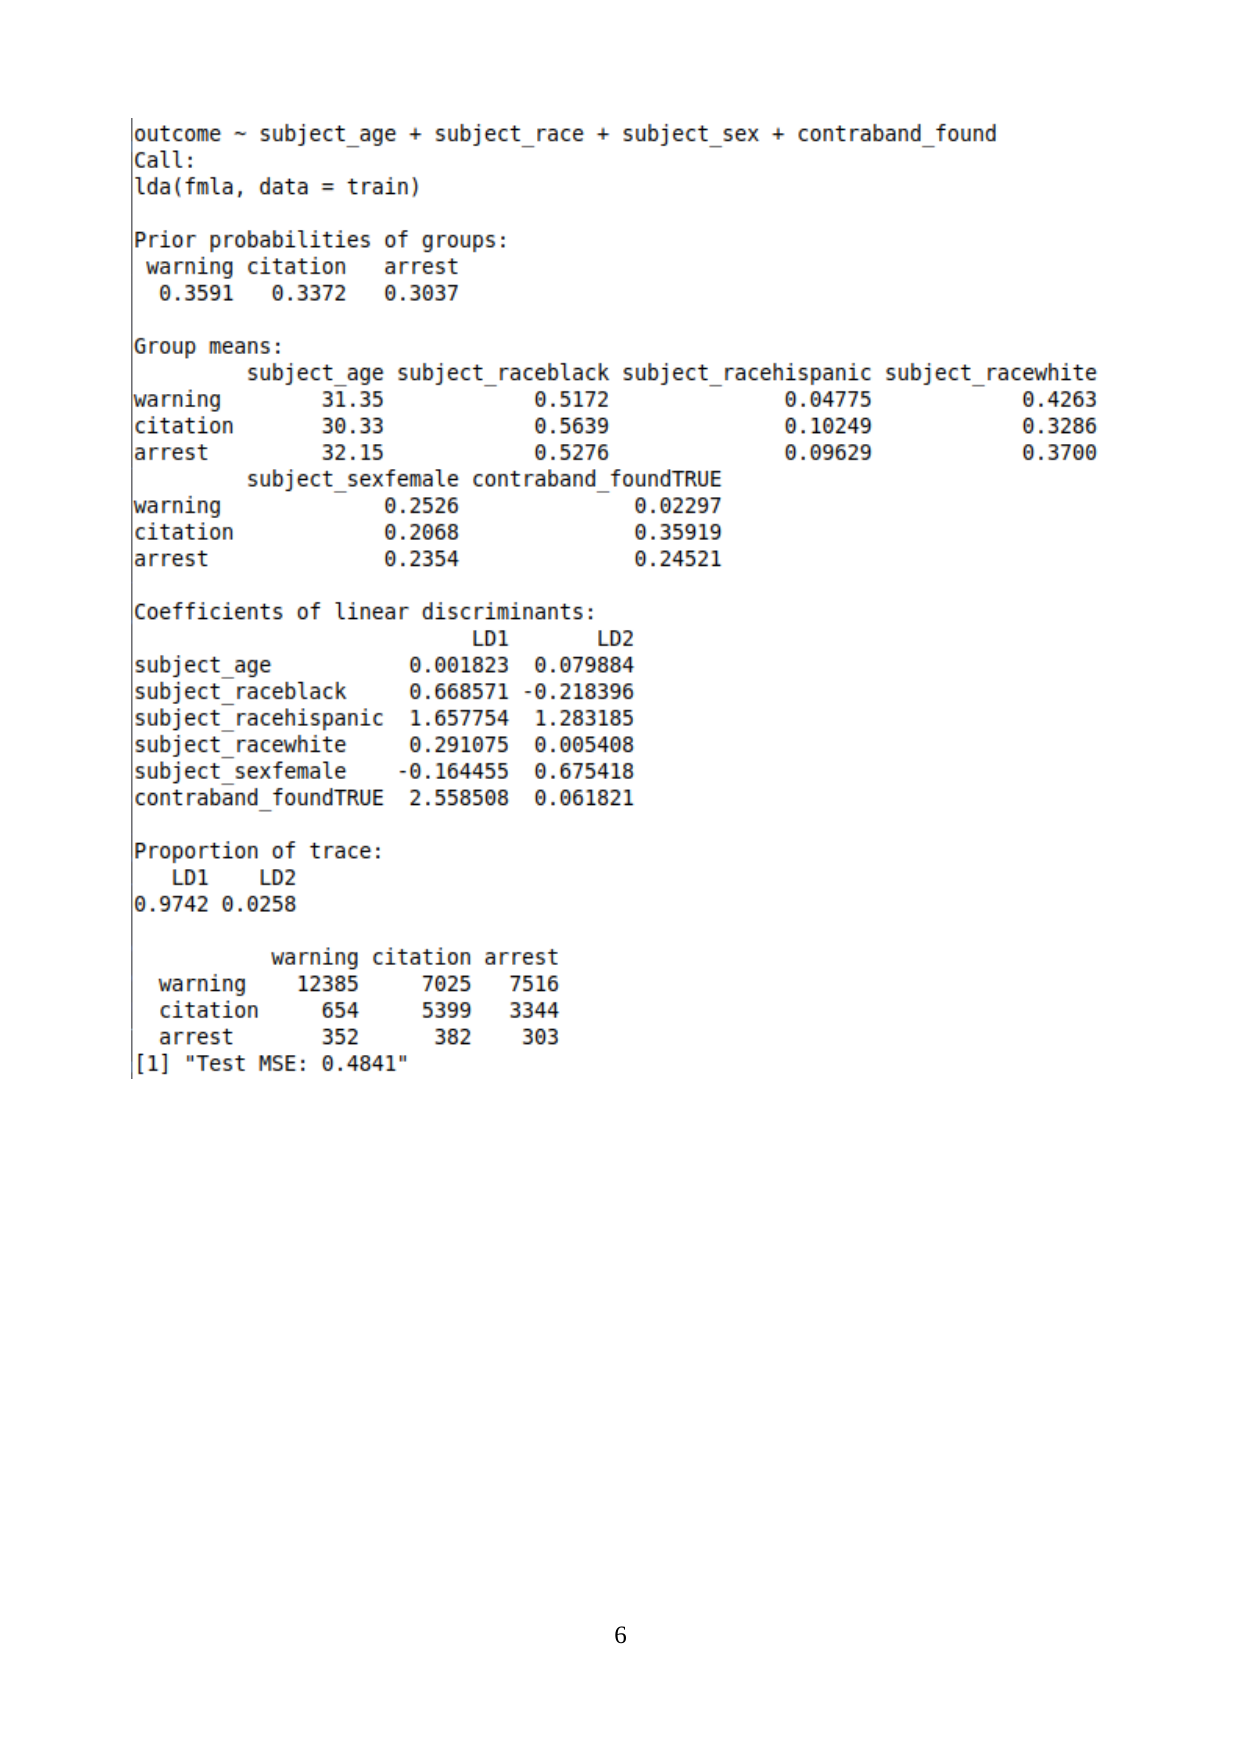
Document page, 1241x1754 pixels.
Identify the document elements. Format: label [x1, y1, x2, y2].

picture [131, 118, 1110, 1079]
